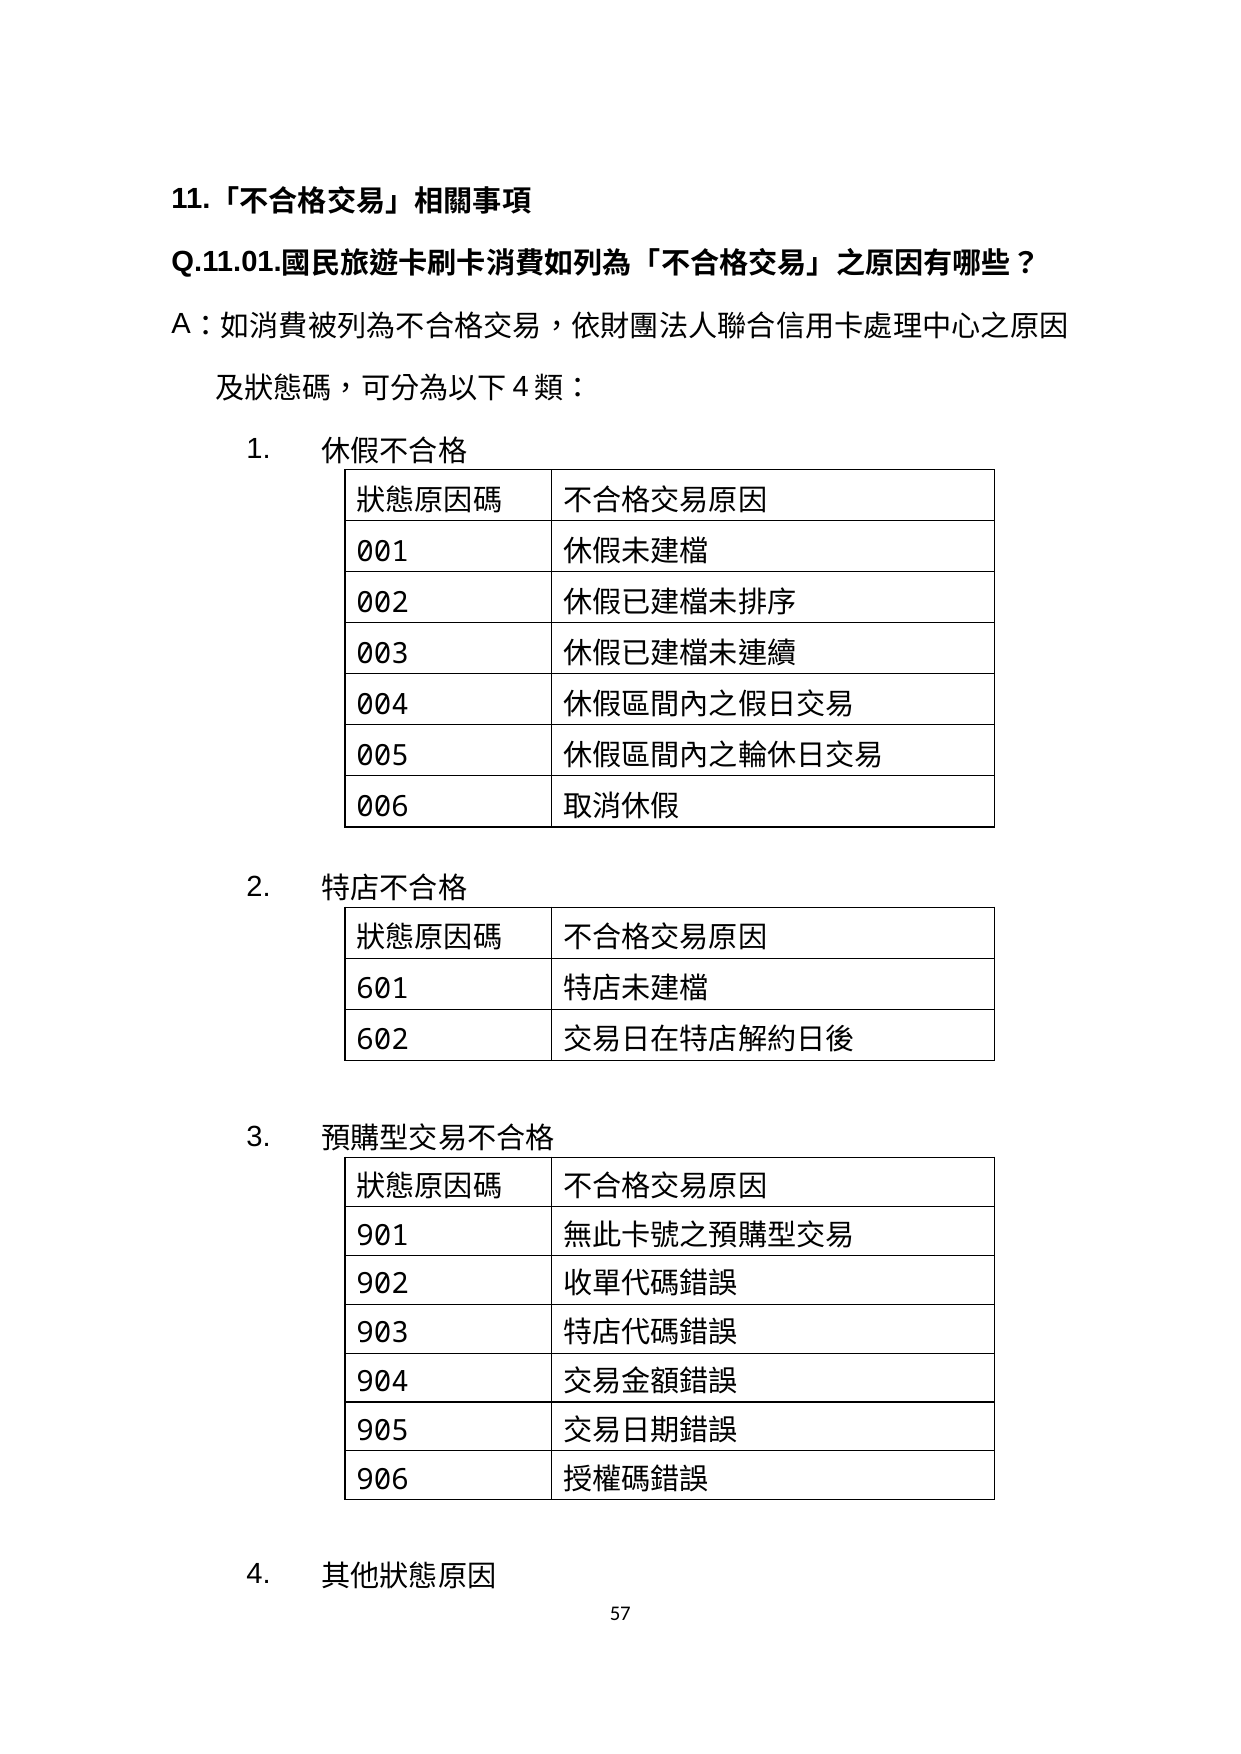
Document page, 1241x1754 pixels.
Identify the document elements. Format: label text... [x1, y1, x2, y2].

table_cell 休假區間內之假日交易 [552, 674, 994, 724]
text 11.「不合格交易」相關事項 [171, 157, 1069, 219]
table_cell 002 [346, 572, 551, 622]
table_header 狀態原因碼 [346, 908, 551, 958]
table_cell 003 [346, 623, 551, 673]
table_cell 901 [346, 1207, 551, 1254]
table_cell 交易日在特店解約日後 [552, 1010, 994, 1060]
table_cell 授權碼錯誤 [552, 1451, 994, 1499]
table_cell 902 [346, 1256, 551, 1303]
table_header 不合格交易原因 [552, 908, 994, 958]
table_header 不合格交易原因 [552, 470, 994, 520]
text Q.11.01.國民旅遊卡刷卡消費如列為「不合格交易」之原因有哪些？ [171, 219, 1069, 282]
table_cell 休假已建檔未排序 [552, 572, 994, 622]
table_cell 特店未建檔 [552, 959, 994, 1009]
table_cell 906 [346, 1451, 551, 1499]
table_cell 004 [346, 674, 551, 724]
table_cell 特店代碼錯誤 [552, 1305, 994, 1352]
table_header 狀態原因碼 [346, 470, 551, 520]
table_cell 無此卡號之預購型交易 [552, 1207, 994, 1254]
list 休假不合格 [246, 407, 1069, 469]
table_cell 905 [346, 1403, 551, 1450]
table_cell 交易金額錯誤 [552, 1354, 994, 1401]
table_cell 602 [346, 1010, 551, 1060]
table_cell 903 [346, 1305, 551, 1352]
table_cell 取消休假 [552, 776, 994, 826]
list 其他狀態原因 [246, 1532, 1069, 1594]
table_cell 收單代碼錯誤 [552, 1256, 994, 1303]
table_cell 休假區間內之輪休日交易 [552, 725, 994, 775]
table_cell 休假未建檔 [552, 521, 994, 571]
table_cell 006 [346, 776, 551, 826]
table_header 不合格交易原因 [552, 1158, 994, 1206]
text A：如消費被列為不合格交易，依財團法人聯合信用卡處理中心之原因及狀態碼，可分為以下4類： [171, 282, 1069, 407]
table_cell 交易日期錯誤 [552, 1403, 994, 1450]
table_cell 904 [346, 1354, 551, 1401]
list 特店不合格 [246, 844, 1069, 907]
table_cell 005 [346, 725, 551, 775]
table_header 狀態原因碼 [346, 1158, 551, 1206]
list 預購型交易不合格 [246, 1094, 1069, 1157]
table_cell 001 [346, 521, 551, 571]
table_cell 601 [346, 959, 551, 1009]
table_cell 休假已建檔未連續 [552, 623, 994, 673]
